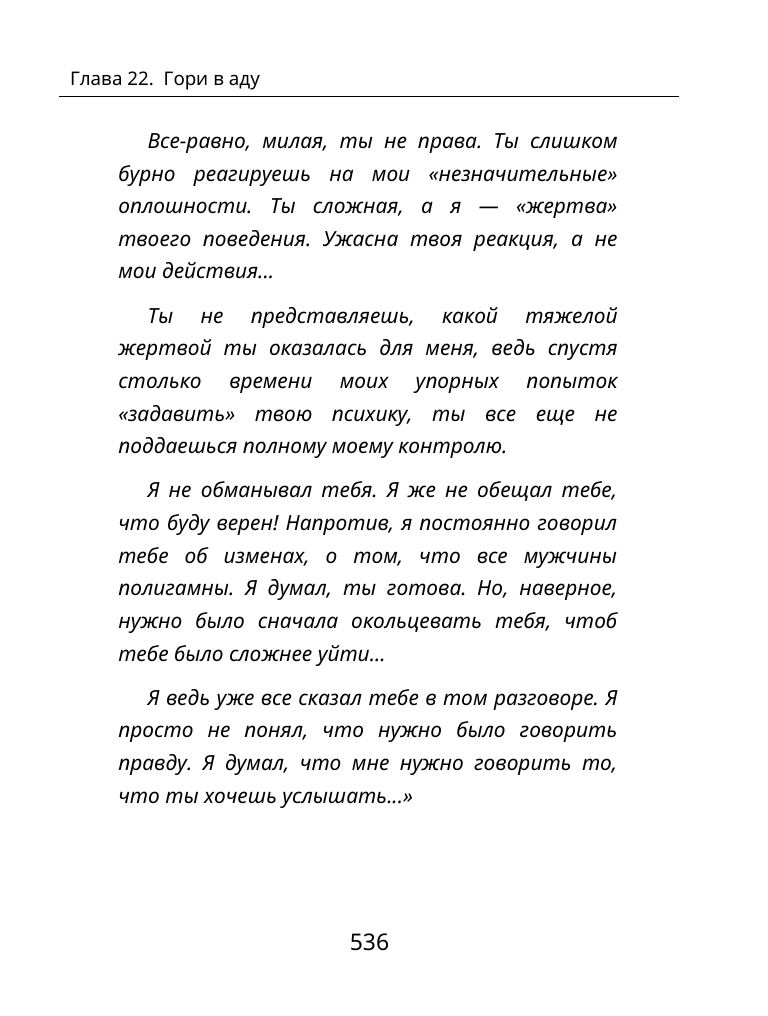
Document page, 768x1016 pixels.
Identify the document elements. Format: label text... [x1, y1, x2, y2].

text Все-равно, милая, ты не права. Ты слишком бурно реагируешь на мои «незначительные» оплошности. Ты сложная, а я — «жертва» твоего поведения. Ужасна твоя реакция, а не мои действия... [118, 126, 620, 285]
text Ты не представляешь, какой тяжелой жертвой ты оказалась для меня, ведь спустя столько времени моих упорных попыток «задавить» твою психику, ты все еще не поддаешься полному моему контролю. [118, 301, 620, 460]
text Я ведь уже все сказал тебе в том разговоре. Я просто не понял, что нужно было говорить правду. Я думал, что мне нужно говорить то, что ты хочешь услышать...» [118, 683, 620, 809]
text Я не обманывал тебя. Я же не обещал тебе, что буду верен! Напротив, я постоянно говорил тебе об изменах, о том, что все мужчины полигамны. Я думал, ты готова. Но, наверное, нужно было сначала окольцевать тебя, чтоб тебе было сложнее уйти... [118, 476, 620, 667]
